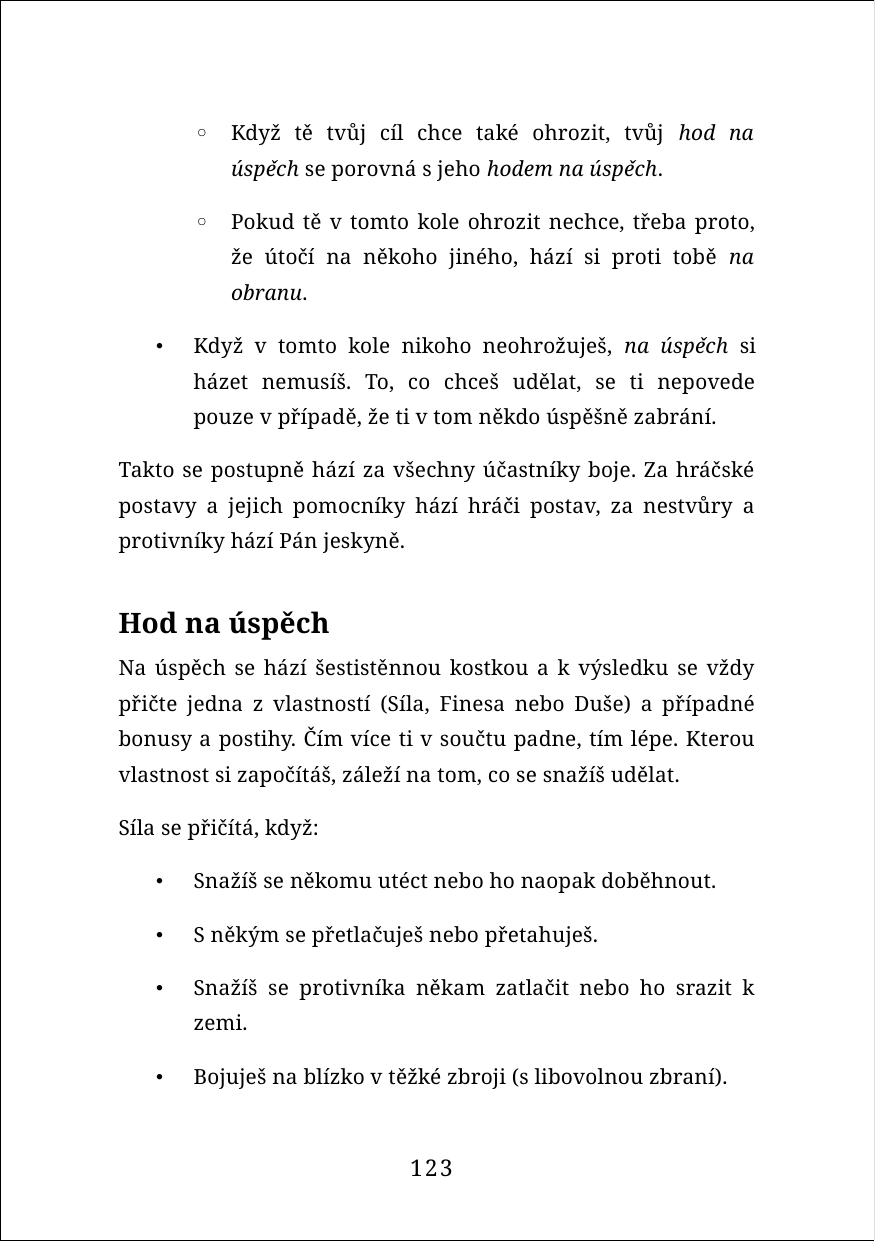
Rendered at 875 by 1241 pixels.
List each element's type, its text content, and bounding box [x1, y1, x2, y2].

list Když v tomto kole nikoho neohrožuješ, na úspěch si házet nemusíš. To, co chceš udělat, se ti nepovede pouze v případě, že ti v tom někdo úspěšně zabrání. [156, 331, 756, 431]
list Pokud tě v tomto kole ohrozit nechce, třeba proto, že útočí na někoho jiného, hází si proti tobě na obranu. [193, 207, 756, 306]
list Když tě tvůj cíl chce také ohrozit, tvůj hod na úspěch se porovná s jeho hodem na úspěch. [193, 118, 756, 182]
text Takto se postupně hází za všechny účastníky boje. Za hráčské postavy a jejich pomocníky hází hráči postav, za nestvůry a protivníky hází Pán jeskyně. [118, 456, 756, 555]
list S někým se přetlačuješ nebo přetahuješ. [156, 920, 756, 948]
text Síla se přičítá, když: [118, 813, 756, 842]
text Na úspěch se hází šestistěnnou kostkou a k výsledku se vždy přičte jedna z vlastností (Síla, Finesa nebo Duše) a případné bonusy a postihy. Čím více ti v součtu padne, tím lépe. Kterou vlastnost si započítáš, záleží na tom, co se snažíš udělat. [118, 653, 756, 788]
list Snažíš se protivníka někam zatlačit nebo ho srazit k zemi. [156, 973, 756, 1037]
subtitle Hod na úspěch [118, 603, 756, 642]
list Snažíš se někomu utéct nebo ho naopak doběhnout. [156, 867, 756, 895]
list Bojuješ na blízko v těžké zbroji (s libovolnou zbraní). [156, 1062, 756, 1090]
